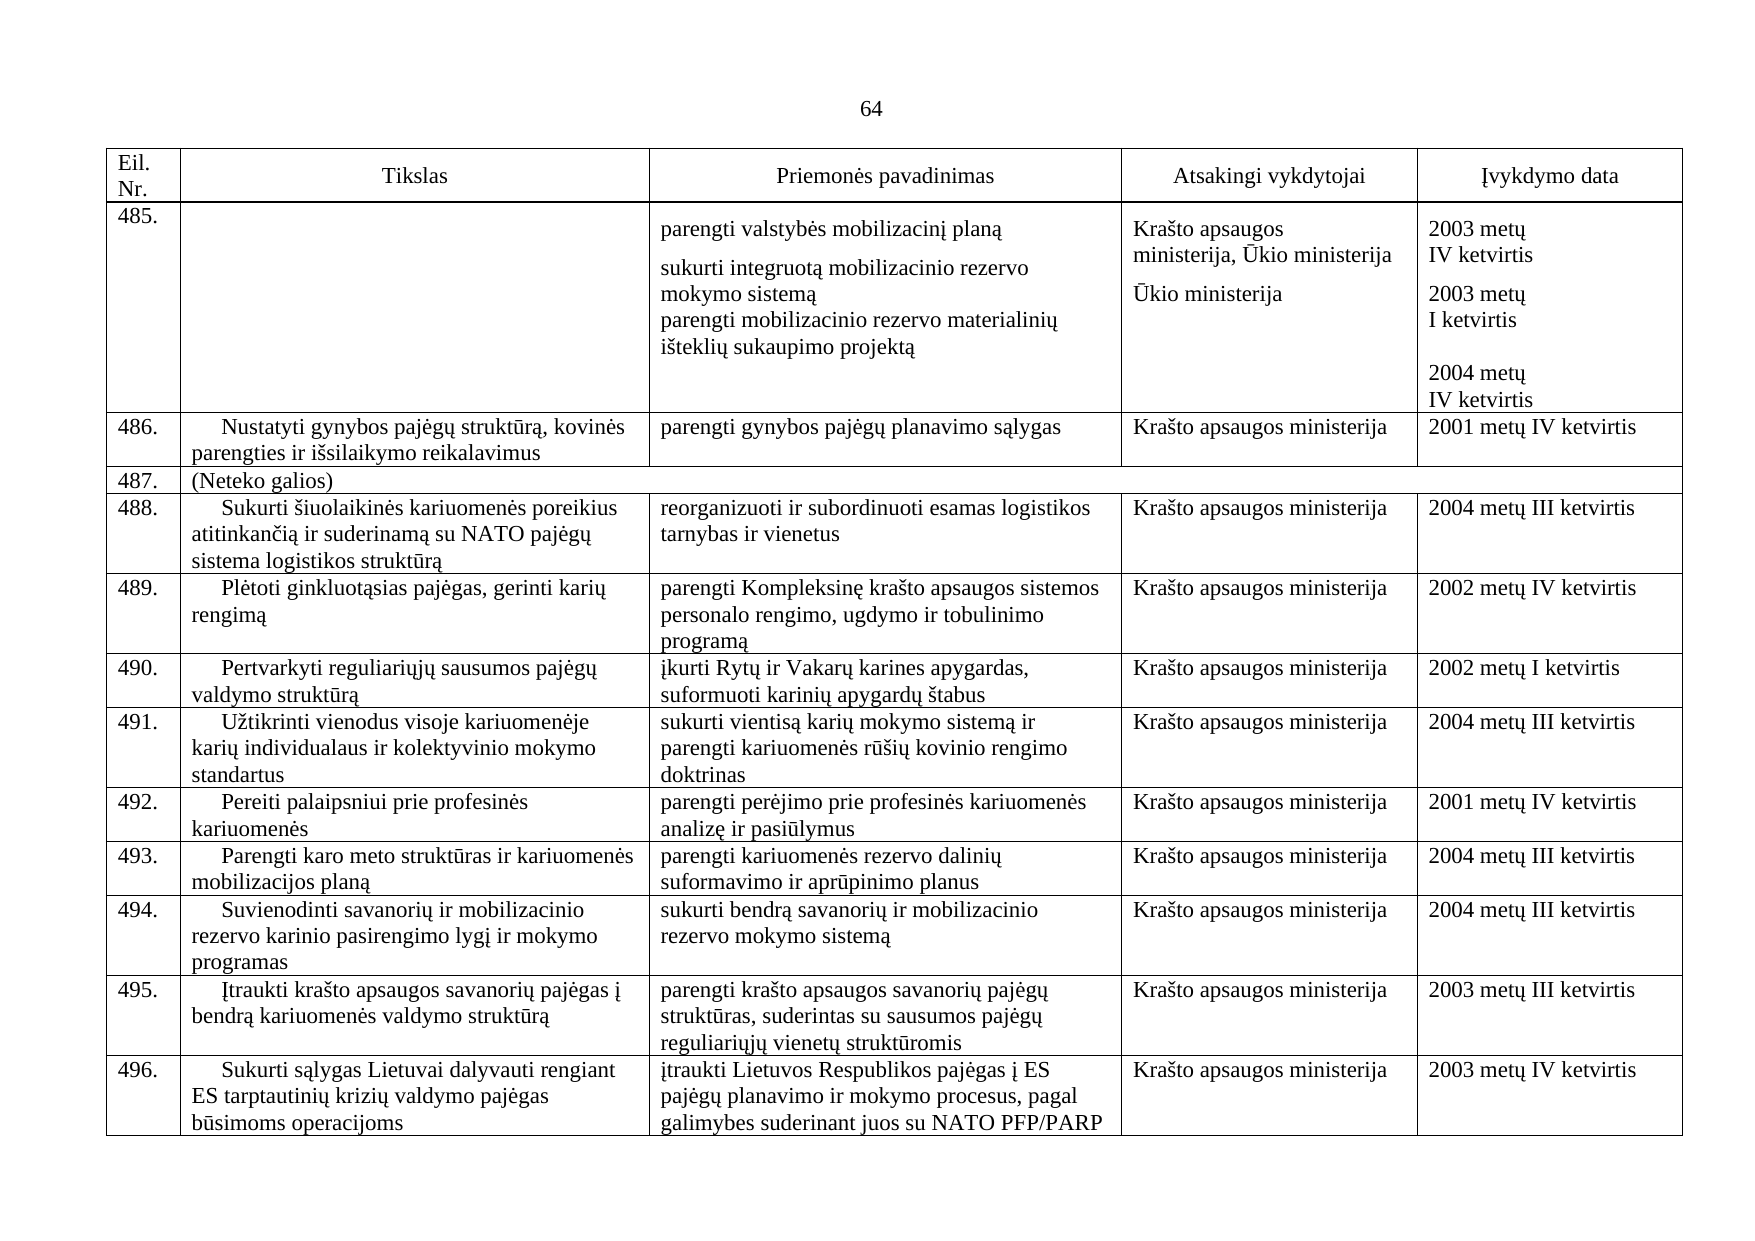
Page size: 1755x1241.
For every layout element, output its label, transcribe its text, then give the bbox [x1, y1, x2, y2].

table_header Priemonės pavadinimas [650, 149, 1121, 201]
table_cell Sukurti sąlygas Lietuvai dalyvauti rengiant ES tarptautinių krizių valdymo pajėgas būsimoms operacijoms [181, 1056, 649, 1135]
table_cell [181, 203, 649, 412]
table_header Tikslas [181, 149, 649, 201]
table_cell įtraukti Lietuvos Respublikos pajėgas į ES pajėgų planavimo ir mokymo procesus, pagal galimybes suderinant juos su NATO PFP/PARP [650, 1056, 1121, 1135]
table_cell [107, 976, 180, 1055]
table_cell Užtikrinti vienodus visoje kariuomenėje karių individualaus ir kolektyvinio mokymo standartus [181, 708, 649, 787]
table_cell 2003 metų IV ketvirtis 2003 metų I ketvirtis 2004 metų IV ketvirtis [1418, 203, 1682, 412]
table_cell Krašto apsaugos ministerija [1122, 494, 1417, 573]
table_cell sukurti vientisą karių mokymo sistemą ir parengti kariuomenės rūšių kovinio rengimo doktrinas [650, 708, 1121, 787]
table_cell Krašto apsaugos ministerija [1122, 788, 1417, 841]
table_header Įvykdymo data [1418, 149, 1682, 201]
table_header Eil. Nr. [107, 149, 180, 201]
table_cell [107, 1056, 180, 1135]
table_cell parengti kariuomenės rezervo dalinių suformavimo ir aprūpinimo planus [650, 842, 1121, 895]
table_cell [107, 654, 180, 707]
table_cell parengti krašto apsaugos savanorių pajėgų struktūras, suderintas su sausumos pajėgų reguliariųjų vienetų struktūromis [650, 976, 1121, 1055]
table_cell 2001 metų IV ketvirtis [1418, 788, 1682, 841]
table_cell Plėtoti ginkluotąsias pajėgas, gerinti karių rengimą [181, 574, 649, 653]
table_cell Krašto apsaugos ministerija, Ūkio ministerija Ūkio ministerija [1122, 203, 1417, 412]
table_cell įkurti Rytų ir Vakarų karines apygardas, suformuoti karinių apygardų štabus [650, 654, 1121, 707]
table_cell Sukurti šiuolaikinės kariuomenės poreikius atitinkančią ir suderinamą su NATO pajėgų sistema logistikos struktūrą [181, 494, 649, 573]
table_cell Krašto apsaugos ministerija [1122, 654, 1417, 707]
table_cell 2004 metų III ketvirtis [1418, 842, 1682, 895]
table_cell Suvienodinti savanorių ir mobilizacinio rezervo karinio pasirengimo lygį ir mokymo programas [181, 896, 649, 975]
table_cell Krašto apsaugos ministerija [1122, 1056, 1417, 1135]
table_cell [107, 708, 180, 787]
table_cell 2004 metų III ketvirtis [1418, 494, 1682, 573]
table_cell parengti Kompleksinę krašto apsaugos sistemos personalo rengimo, ugdymo ir tobulinimo programą [650, 574, 1121, 653]
table_cell [107, 203, 180, 412]
table_cell [107, 788, 180, 841]
table_cell Krašto apsaugos ministerija [1122, 708, 1417, 787]
table_cell Įtraukti krašto apsaugos savanorių pajėgas į bendrą kariuomenės valdymo struktūrą [181, 976, 649, 1055]
table_cell 2004 metų III ketvirtis [1418, 896, 1682, 975]
table_cell Pereiti palaipsniui prie profesinės kariuomenės [181, 788, 649, 841]
table_cell [107, 467, 180, 493]
table_cell Krašto apsaugos ministerija [1122, 413, 1417, 466]
table_cell reorganizuoti ir subordinuoti esamas logistikos tarnybas ir vienetus [650, 494, 1121, 573]
table_cell Krašto apsaugos ministerija [1122, 976, 1417, 1055]
table_cell parengti perėjimo prie profesinės kariuomenės analizę ir pasiūlymus [650, 788, 1121, 841]
table_header Atsakingi vykdytojai [1122, 149, 1417, 201]
table_cell [107, 842, 180, 895]
table_cell Parengti karo meto struktūras ir kariuomenės mobilizacijos planą [181, 842, 649, 895]
table_cell parengti gynybos pajėgų planavimo sąlygas [650, 413, 1121, 466]
table_cell 2003 metų III ketvirtis [1418, 976, 1682, 1055]
table_cell [107, 574, 180, 653]
table_cell Krašto apsaugos ministerija [1122, 842, 1417, 895]
table_cell 2003 metų IV ketvirtis [1418, 1056, 1682, 1135]
table_cell Pertvarkyti reguliariųjų sausumos pajėgų valdymo struktūrą [181, 654, 649, 707]
table_cell parengti valstybės mobilizacinį planą sukurti integruotą mobilizacinio rezervo mokymo sistemą parengti mobilizacinio rezervo materialinių išteklių sukaupimo projektą [650, 203, 1121, 412]
table_cell (Neteko galios) [181, 467, 1682, 493]
table_cell Krašto apsaugos ministerija [1122, 574, 1417, 653]
table_cell [107, 413, 180, 466]
table_cell 2002 metų I ketvirtis [1418, 654, 1682, 707]
table_cell 2004 metų III ketvirtis [1418, 708, 1682, 787]
table_cell Krašto apsaugos ministerija [1122, 896, 1417, 975]
table_cell Nustatyti gynybos pajėgų struktūrą, kovinės parengties ir išsilaikymo reikalavimus [181, 413, 649, 466]
table_cell 2001 metų IV ketvirtis [1418, 413, 1682, 466]
table_cell [107, 494, 180, 573]
table_cell sukurti bendrą savanorių ir mobilizacinio rezervo mokymo sistemą [650, 896, 1121, 975]
table_cell [107, 896, 180, 975]
table_cell 2002 metų IV ketvirtis [1418, 574, 1682, 653]
